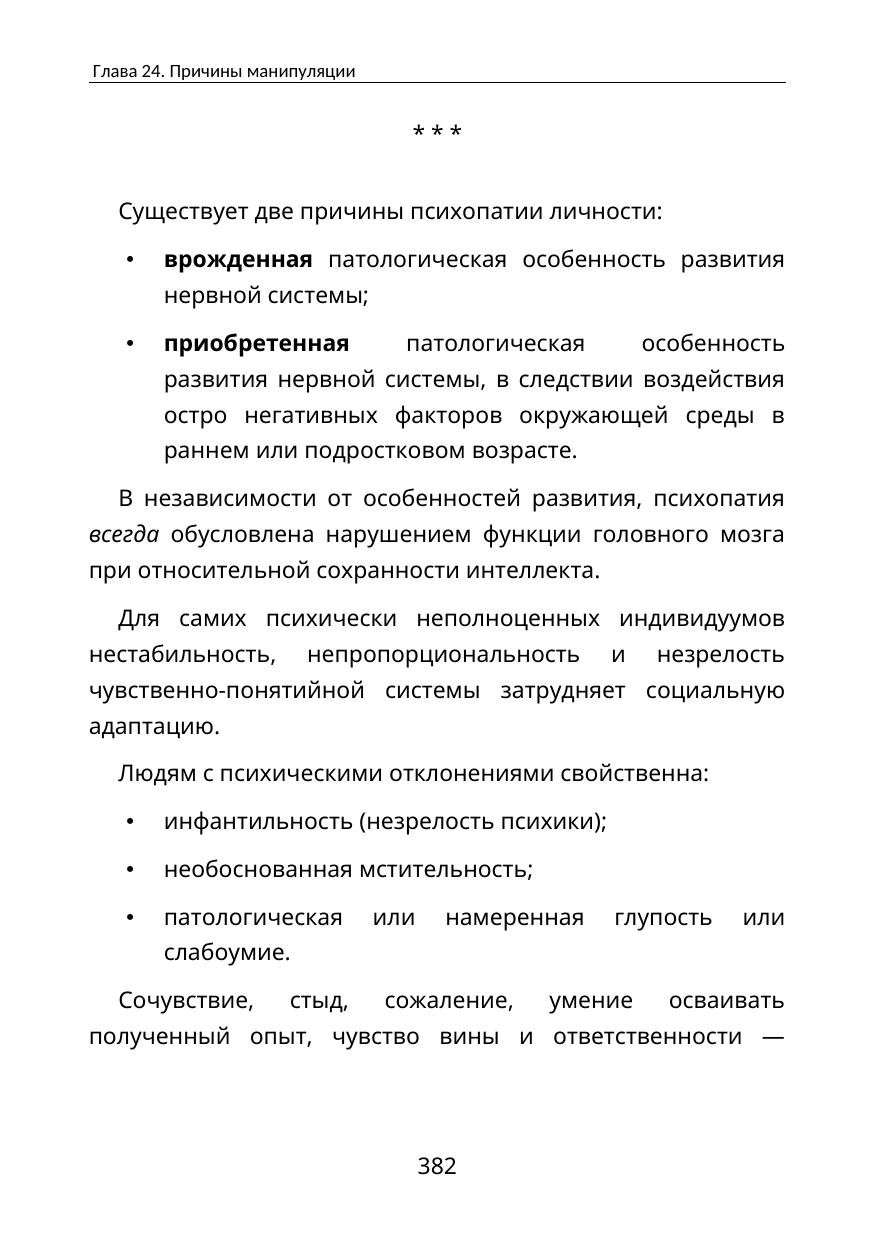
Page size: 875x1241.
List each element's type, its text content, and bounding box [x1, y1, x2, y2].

list врожденная патологическая особенность развития нервной системы; [126, 243, 786, 310]
list приобретенная патологическая особенность развития нервной системы, в следствии воздействия остро негативных факторов окружающей среды в раннем или подростковом возрасте. [126, 327, 786, 466]
subtitle * * * [88, 118, 786, 149]
text Людям с психическими отклонениями свойственна: [88, 757, 786, 788]
list необоснованная мстительность; [126, 853, 786, 884]
text В независимости от особенностей развития, психопатия всегда обусловлена нарушением функции головного мозга при относительной сохранности интеллекта. [88, 482, 786, 585]
list инфантильность (незрелость психики); [126, 805, 786, 836]
text Для самих психически неполноценных индивидуумов нестабильность, непропорциональность и незрелость чувственно-понятийной системы затрудняет социальную адаптацию. [88, 602, 786, 741]
list патологическая или намеренная глупость или слабоумие. [126, 900, 786, 968]
text Сочувствие, стыд, сожаление, умение осваивать полученный опыт, чувство вины и ответственности — [88, 984, 786, 1051]
text Существует две причины психопатии личности: [88, 195, 786, 227]
